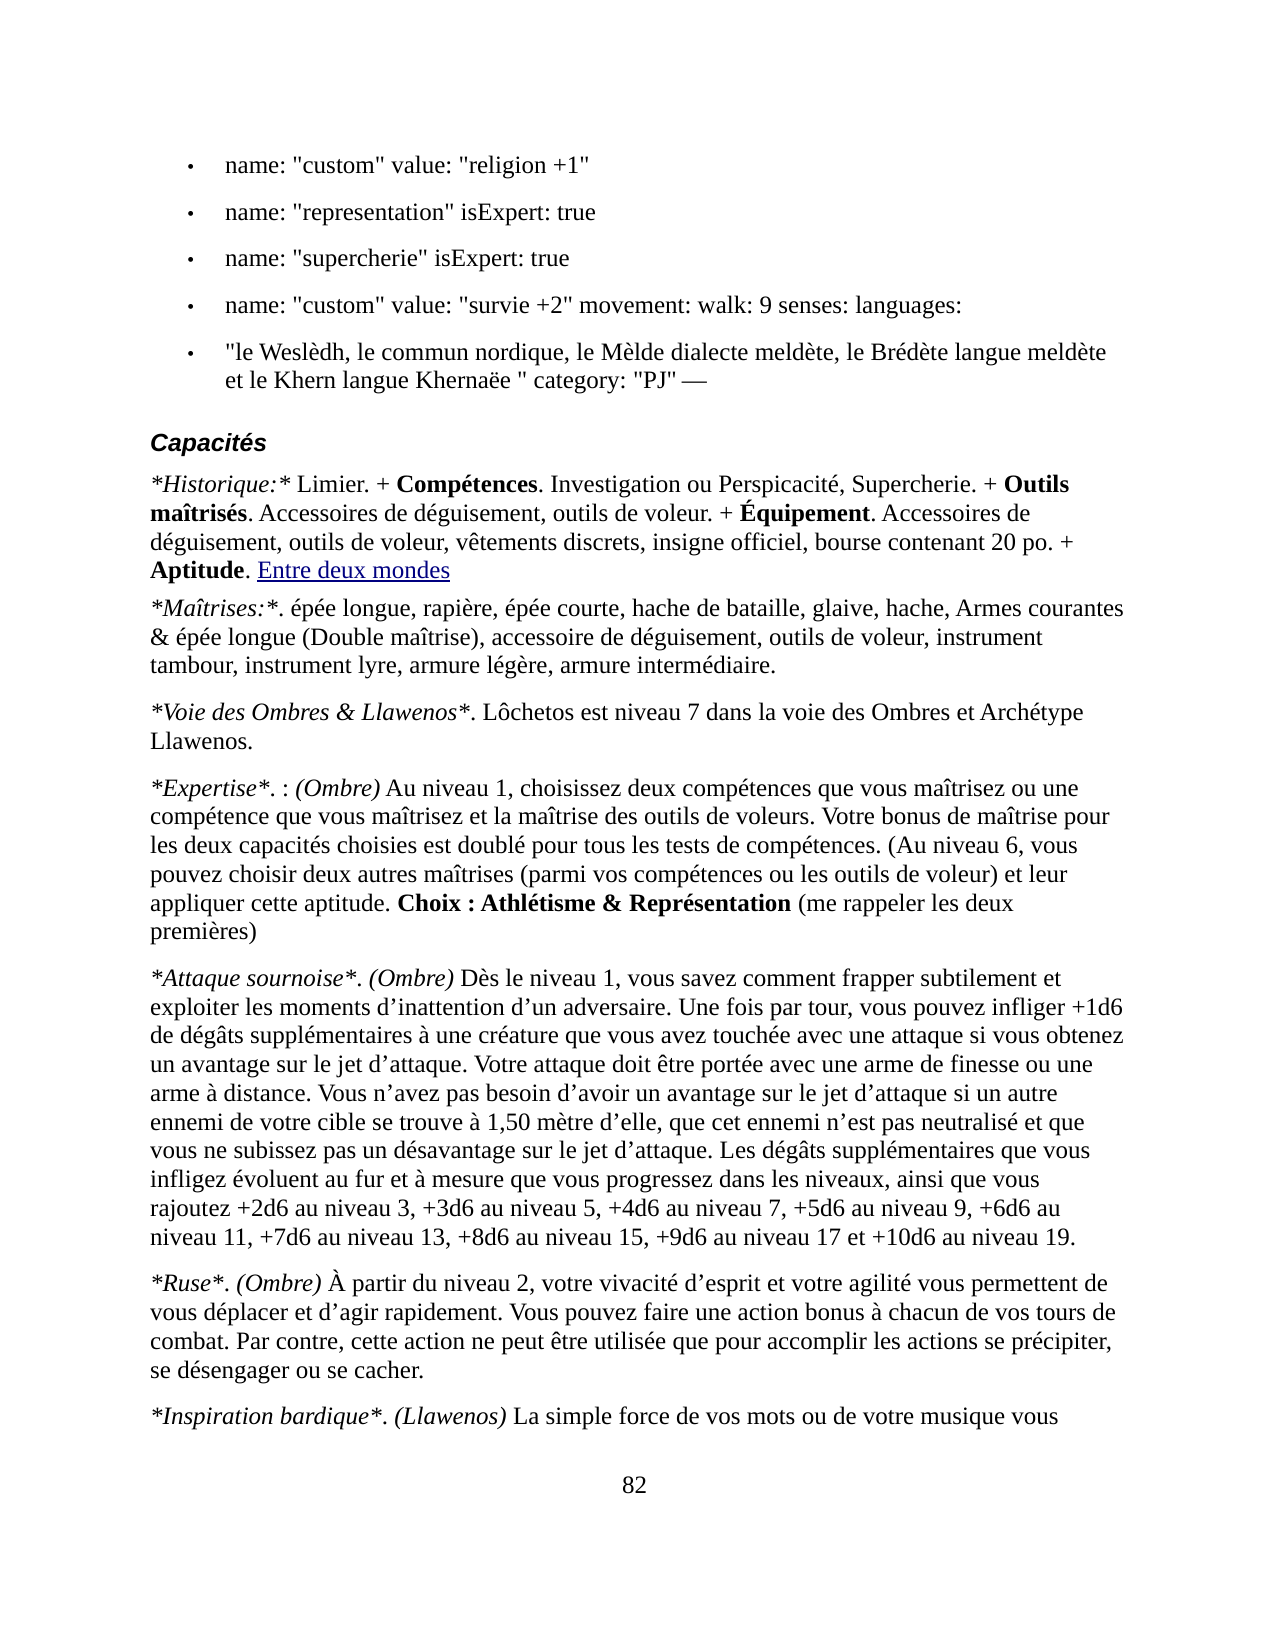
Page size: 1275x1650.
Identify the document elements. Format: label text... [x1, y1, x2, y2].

text *Ruse*. (Ombre) À partir du niveau 2, votre vivacité d’esprit et votre agilité vous permettent de vous déplacer et d’agir rapidement. Vous pouvez faire une action bonus à chacun de vos tours de combat. Par contre, cette action ne peut être utilisée que pour accomplir les actions se précipiter, se désengager ou se cacher. [150, 1268, 1125, 1383]
list name: "custom" value: "religion +1" [187, 150, 1125, 179]
text *Inspiration bardique*. (Llawenos) La simple force de vos mots ou de votre musique vous [150, 1401, 1125, 1430]
list name: "supercherie" isExpert: true [187, 243, 1125, 272]
text *Historique:* Limier. + Compétences. Investigation ou Perspicacité, Supercherie. + Outils maîtrisés. Accessoires de déguisement, outils de voleur. + Équipement. Accessoires de déguisement, outils de voleur, vêtements discrets, insigne officiel, bourse contenant 20 po. + Aptitude. Entre deux mondes [150, 469, 1125, 584]
list "le Weslèdh, le commun nordique, le Mèlde dialecte meldète, le Brédète langue meldète et le Khern langue Khernaëe " category: "PJ" — [187, 337, 1125, 394]
text *Maîtrises:*. épée longue, rapière, épée courte, hache de bataille, glaive, hache, Armes courantes & épée longue (Double maîtrise), accessoire de déguisement, outils de voleur, instrument tambour, instrument lyre, armure légère, armure intermédiaire. [150, 593, 1125, 679]
list name: "representation" isExpert: true [187, 197, 1125, 225]
list name: "custom" value: "survie +2" movement: walk: 9 senses: languages: [187, 290, 1125, 319]
subtitle Capacités [150, 428, 1125, 457]
text *Voie des Ombres & Llawenos*. Lôchetos est niveau 7 dans la voie des Ombres et Archétype Llawenos. [150, 697, 1125, 755]
text *Expertise*. : (Ombre) Au niveau 1, choisissez deux compétences que vous maîtrisez ou une compétence que vous maîtrisez et la maîtrise des outils de voleurs. Votre bonus de maîtrise pour les deux capacités choisies est doublé pour tous les tests de compétences. (Au niveau 6, vous pouvez choisir deux autres maîtrises (parmi vos compétences ou les outils de voleur) et leur appliquer cette aptitude. Choix : Athlétisme & Représentation (me rappeler les deux premières) [150, 773, 1125, 945]
text *Attaque sournoise*. (Ombre) Dès le niveau 1, vous savez comment frapper subtilement et exploiter les moments d’inattention d’un adversaire. Une fois par tour, vous pouvez infliger +1d6 de dégâts supplémentaires à une créature que vous avez touchée avec une attaque si vous obtenez un avantage sur le jet d’attaque. Votre attaque doit être portée avec une arme de finesse ou une arme à distance. Vous n’avez pas besoin d’avoir un avantage sur le jet d’attaque si un autre ennemi de votre cible se trouve à 1,50 mètre d’elle, que cet ennemi n’est pas neutralisé et que vous ne subissez pas un désavantage sur le jet d’attaque. Les dégâts supplémentaires que vous infligez évoluent au fur et à mesure que vous progressez dans les niveaux, ainsi que vous rajoutez +2d6 au niveau 3, +3d6 au niveau 5, +4d6 au niveau 7, +5d6 au niveau 9, +6d6 au niveau 11, +7d6 au niveau 13, +8d6 au niveau 15, +9d6 au niveau 17 et +10d6 au niveau 19. [150, 963, 1125, 1251]
